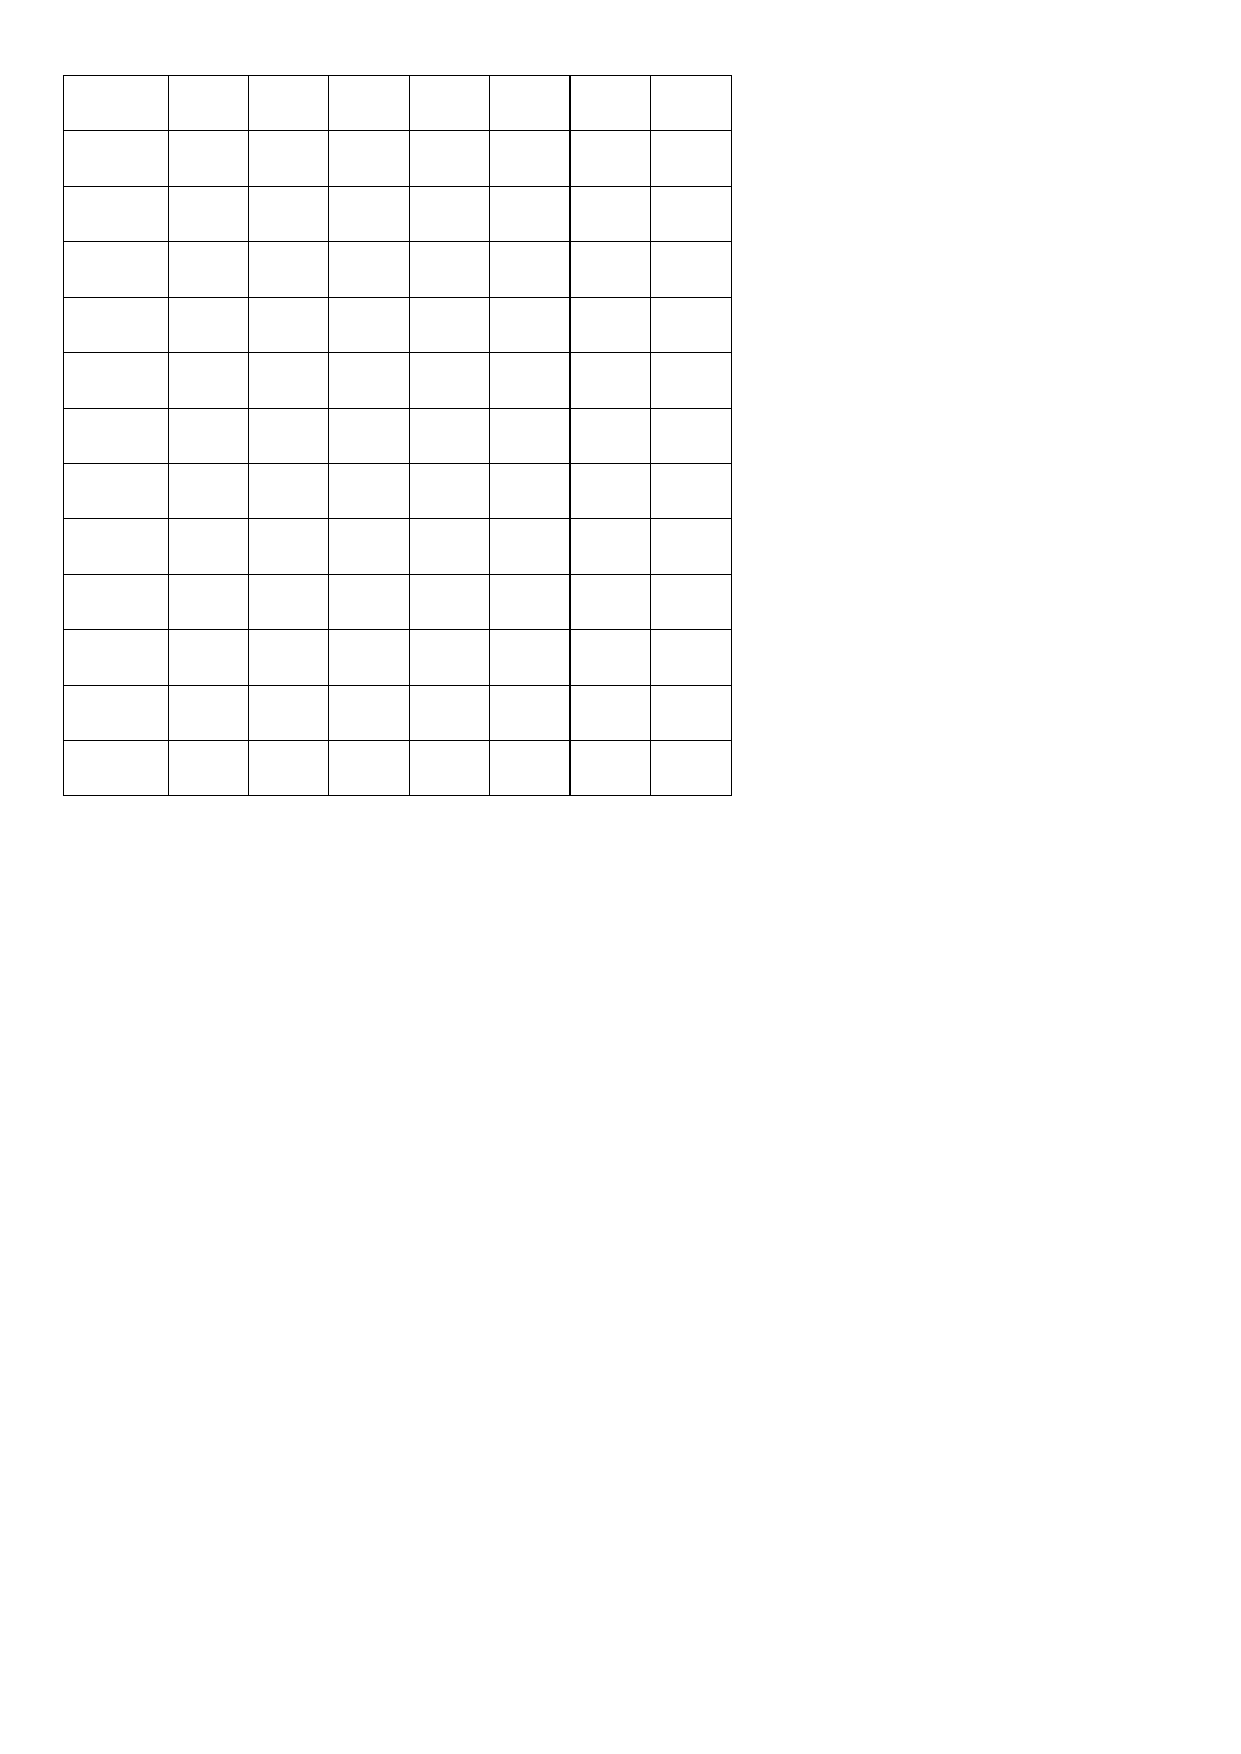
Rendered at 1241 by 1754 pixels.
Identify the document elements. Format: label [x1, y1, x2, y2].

table_cell [410, 353, 489, 407]
table_cell [64, 76, 168, 130]
table_cell [651, 575, 731, 629]
table_cell [571, 187, 650, 241]
table_cell [490, 741, 569, 795]
table_cell [571, 464, 650, 518]
table_cell [169, 187, 248, 241]
table_cell [249, 353, 328, 407]
table_cell [571, 575, 650, 629]
table_cell [571, 242, 650, 297]
table_cell [410, 519, 489, 574]
table_cell [169, 630, 248, 684]
table_cell [410, 464, 489, 518]
table_cell [169, 409, 248, 463]
table_cell [64, 519, 168, 574]
table_cell [249, 131, 328, 186]
table_cell [571, 298, 650, 352]
table_cell [410, 686, 489, 740]
table_cell [169, 686, 248, 740]
table_cell [169, 131, 248, 186]
table_cell [169, 76, 248, 130]
table_cell [571, 409, 650, 463]
table_cell [490, 242, 569, 297]
table_cell [329, 575, 409, 629]
table_cell [490, 298, 569, 352]
table_cell [490, 131, 569, 186]
table_cell [64, 464, 168, 518]
table_cell [490, 409, 569, 463]
table_cell [64, 131, 168, 186]
table_cell [169, 575, 248, 629]
table_cell [329, 242, 409, 297]
table_cell [571, 741, 650, 795]
table_cell [64, 686, 168, 740]
table_cell [249, 630, 328, 684]
table_cell [651, 76, 731, 130]
table_cell [651, 519, 731, 574]
table_cell [169, 353, 248, 407]
table_cell [410, 131, 489, 186]
table_cell [169, 464, 248, 518]
table_cell [571, 353, 650, 407]
table_cell [64, 630, 168, 684]
table_cell [329, 76, 409, 130]
table_cell [410, 409, 489, 463]
table_cell [651, 686, 731, 740]
table_cell [249, 686, 328, 740]
table_cell [249, 409, 328, 463]
table_cell [490, 353, 569, 407]
table_cell [64, 187, 168, 241]
table_cell [249, 741, 328, 795]
table_cell [64, 242, 168, 297]
table_cell [651, 242, 731, 297]
table_cell [571, 630, 650, 684]
table_cell [329, 464, 409, 518]
table_cell [329, 519, 409, 574]
table_cell [169, 519, 248, 574]
table_cell [410, 575, 489, 629]
table_cell [410, 630, 489, 684]
table_cell [571, 686, 650, 740]
table_cell [249, 187, 328, 241]
table_cell [651, 464, 731, 518]
table_cell [329, 187, 409, 241]
table_cell [410, 741, 489, 795]
table_cell [169, 242, 248, 297]
table_cell [490, 187, 569, 241]
table_cell [169, 298, 248, 352]
table_cell [651, 630, 731, 684]
table_cell [651, 741, 731, 795]
table_cell [490, 630, 569, 684]
table_cell [64, 353, 168, 407]
table_cell [490, 464, 569, 518]
table_cell [329, 630, 409, 684]
table_cell [651, 353, 731, 407]
table_cell [490, 575, 569, 629]
table_cell [490, 519, 569, 574]
table_cell [329, 298, 409, 352]
table_cell [490, 76, 569, 130]
table_cell [64, 741, 168, 795]
table_cell [410, 187, 489, 241]
table_cell [651, 131, 731, 186]
table_cell [169, 741, 248, 795]
table_cell [490, 686, 569, 740]
table_cell [329, 131, 409, 186]
table_cell [249, 575, 328, 629]
table_cell [329, 686, 409, 740]
table_cell [410, 298, 489, 352]
table_cell [249, 519, 328, 574]
table_cell [329, 409, 409, 463]
table_cell [651, 298, 731, 352]
table_cell [410, 242, 489, 297]
table_cell [571, 131, 650, 186]
table_cell [410, 76, 489, 130]
table_cell [249, 76, 328, 130]
table_cell [64, 409, 168, 463]
table_cell [571, 76, 650, 130]
table_cell [64, 298, 168, 352]
table_cell [329, 741, 409, 795]
table_cell [329, 353, 409, 407]
table_cell [249, 298, 328, 352]
table_cell [249, 242, 328, 297]
table_cell [651, 187, 731, 241]
table_cell [249, 464, 328, 518]
table_cell [651, 409, 731, 463]
table_cell [571, 519, 650, 574]
table_cell [64, 575, 168, 629]
